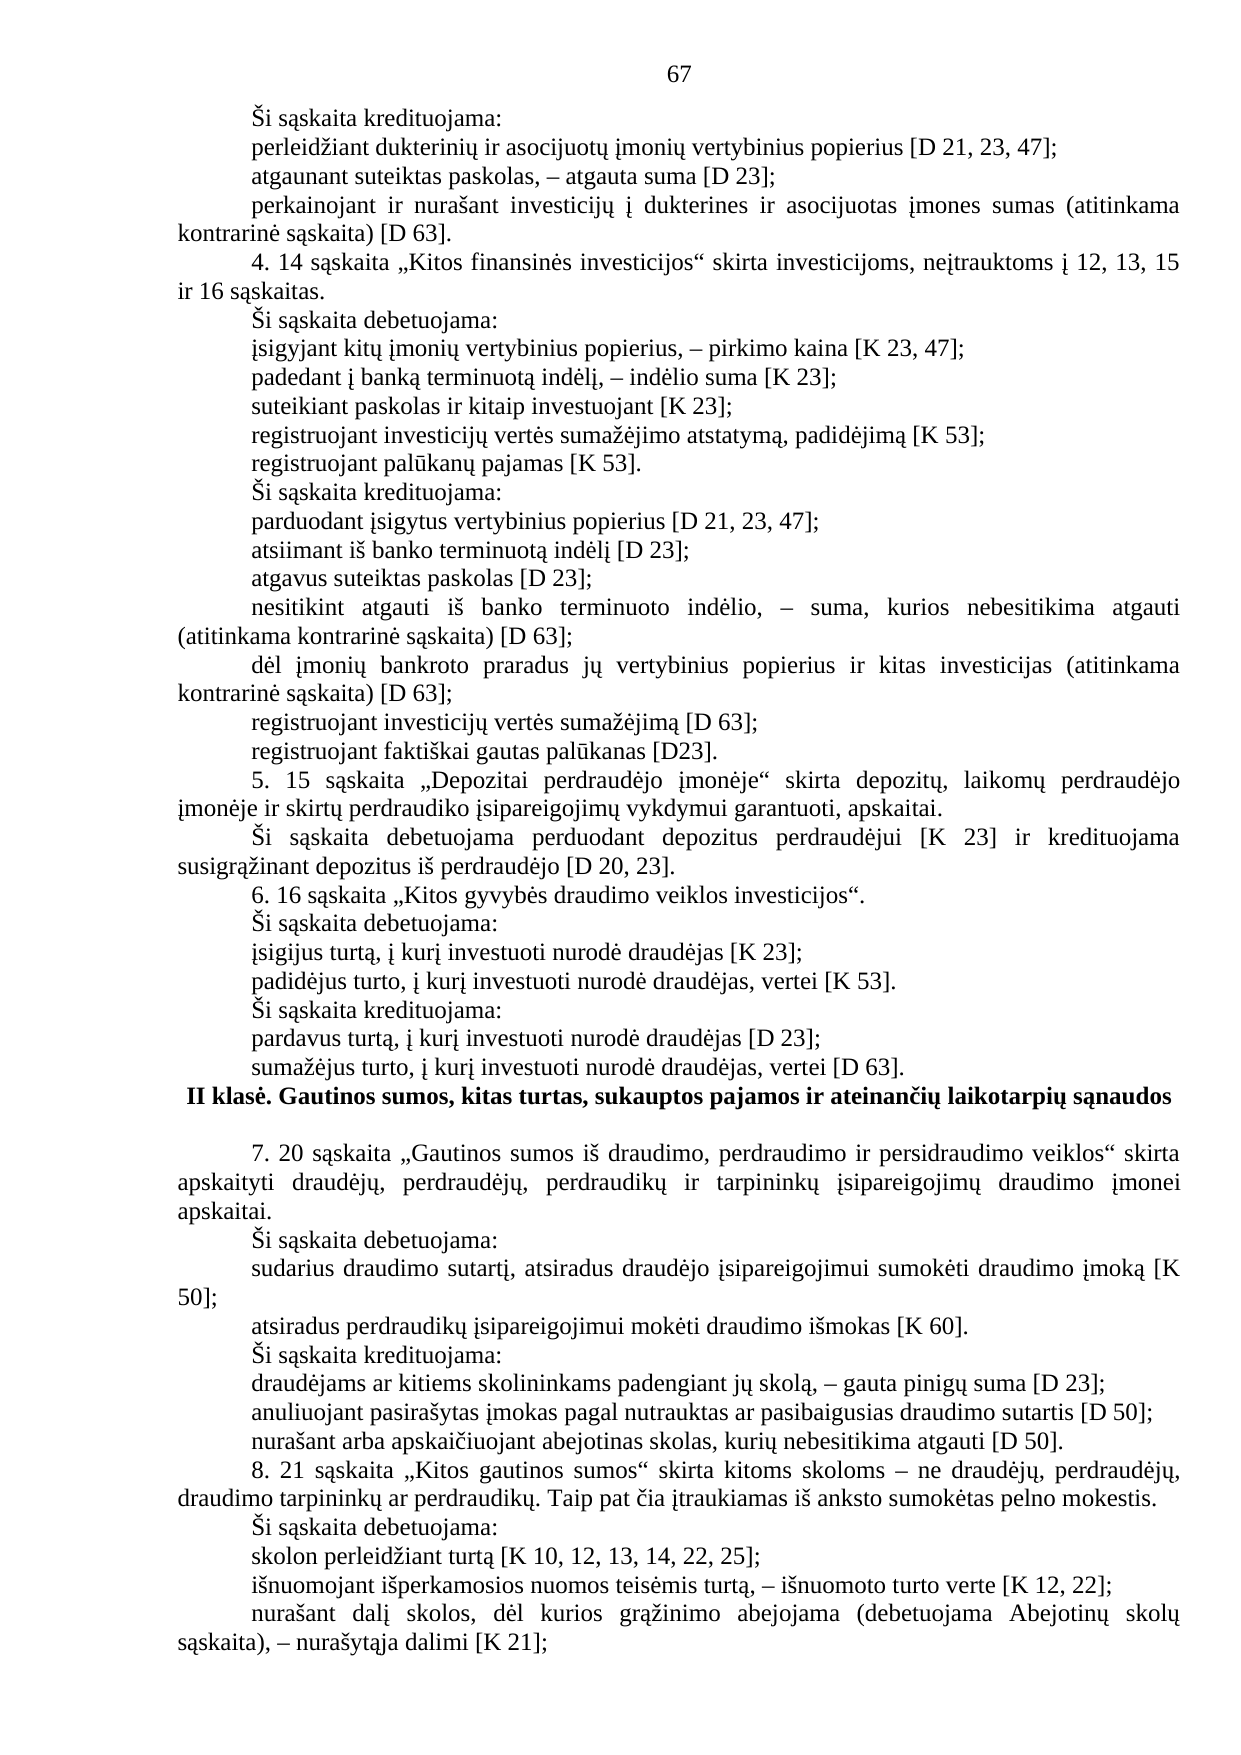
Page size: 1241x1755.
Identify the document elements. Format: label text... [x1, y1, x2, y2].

text nurašant arba apskaičiuojant abejotinas skolas, kurių nebesitikima atgauti [D 50]. [177, 1426, 1181, 1455]
text Ši sąskaita debetuojama perduodant depozitus perdraudėjui [K 23] ir kredituojama susigrąžinant depozitus iš perdraudėjo [D 20, 23]. [177, 822, 1181, 880]
text Ši sąskaita kredituojama: [177, 1340, 1181, 1368]
text Ši sąskaita debetuojama: [177, 1225, 1181, 1253]
text registruojant investicijų vertės sumažėjimo atstatymą, padidėjimą [K 53]; [177, 420, 1181, 448]
text perleidžiant dukterinių ir asocijuotų įmonių vertybinius popierius [D 21, 23, 47]; [177, 132, 1181, 161]
text Ši sąskaita kredituojama: [177, 477, 1181, 506]
text atgaunant suteiktas paskolas, – atgauta suma [D 23]; [177, 161, 1181, 190]
text draudėjams ar kitiems skolininkams padengiant jų skolą, – gauta pinigų suma [D 23]; [177, 1368, 1181, 1397]
text 5. 15 sąskaita „Depozitai perdraudėjo įmonėje“ skirta depozitų, laikomų perdraudėjo įmonėje ir skirtų perdraudiko įsipareigojimų vykdymui garantuoti, apskaitai. [177, 765, 1181, 822]
text anuliuojant pasirašytas įmokas pagal nutrauktas ar pasibaigusias draudimo sutartis [D 50]; [177, 1397, 1181, 1426]
text atsiimant iš banko terminuotą indėlį [D 23]; [177, 535, 1181, 563]
text registruojant faktiškai gautas palūkanas [D23]. [177, 736, 1181, 765]
text įsigyjant kitų įmonių vertybinius popierius, – pirkimo kaina [K 23, 47]; [177, 333, 1181, 362]
text pardavus turtą, į kurį investuoti nurodė draudėjas [D 23]; [177, 1023, 1181, 1052]
text nesitikint atgauti iš banko terminuoto indėlio, – suma, kurios nebesitikima atgauti (atitinkama kontrarinė sąskaita) [D 63]; [177, 592, 1181, 650]
text skolon perleidžiant turtą [K 10, 12, 13, 14, 22, 25]; [177, 1541, 1181, 1570]
text įsigijus turtą, į kurį investuoti nurodė draudėjas [K 23]; [177, 937, 1181, 966]
text 8. 21 sąskaita „Kitos gautinos sumos“ skirta kitoms skoloms – ne draudėjų, perdraudėjų, draudimo tarpininkų ar perdraudikų. Taip pat čia įtraukiamas iš anksto sumokėtas pelno mokestis. [177, 1455, 1181, 1512]
text registruojant investicijų vertės sumažėjimą [D 63]; [177, 707, 1181, 736]
text 7. 20 sąskaita „Gautinos sumos iš draudimo, perdraudimo ir persidraudimo veiklos“ skirta apskaityti draudėjų, perdraudėjų, perdraudikų ir tarpininkų įsipareigojimų draudimo įmonei apskaitai. [177, 1138, 1181, 1225]
text 6. 16 sąskaita „Kitos gyvybės draudimo veiklos investicijos“. [177, 880, 1181, 908]
text II klasė. Gautinos sumos, kitas turtas, sukauptos pajamos ir ateinančių laikotarpių sąnaudos [177, 1081, 1181, 1110]
text Ši sąskaita debetuojama: [177, 305, 1181, 333]
text perkainojant ir nurašant investicijų į dukterines ir asocijuotas įmones sumas (atitinkama kontrarinė sąskaita) [D 63]. [177, 190, 1181, 247]
text Ši sąskaita debetuojama: [177, 908, 1181, 937]
text Ši sąskaita kredituojama: [177, 995, 1181, 1023]
text nurašant dalį skolos, dėl kurios grąžinimo abejojama (debetuojama Abejotinų skolų sąskaita), – nurašytąja dalimi [K 21]; [177, 1598, 1181, 1656]
text atgavus suteiktas paskolas [D 23]; [177, 563, 1181, 592]
text padidėjus turto, į kurį investuoti nurodė draudėjas, vertei [K 53]. [177, 966, 1181, 995]
text Ši sąskaita debetuojama: [177, 1512, 1181, 1541]
text sumažėjus turto, į kurį investuoti nurodė draudėjas, vertei [D 63]. [177, 1052, 1181, 1081]
text registruojant palūkanų pajamas [K 53]. [177, 448, 1181, 477]
text sudarius draudimo sutartį, atsiradus draudėjo įsipareigojimui sumokėti draudimo įmoką [K 50]; [177, 1253, 1181, 1311]
text dėl įmonių bankroto praradus jų vertybinius popierius ir kitas investicijas (atitinkama kontrarinė sąskaita) [D 63]; [177, 650, 1181, 707]
text parduodant įsigytus vertybinius popierius [D 21, 23, 47]; [177, 506, 1181, 535]
text Ši sąskaita kredituojama: [177, 103, 1181, 132]
text atsiradus perdraudikų įsipareigojimui mokėti draudimo išmokas [K 60]. [177, 1311, 1181, 1340]
text 4. 14 sąskaita „Kitos finansinės investicijos“ skirta investicijoms, neįtrauktoms į 12, 13, 15 ir 16 sąskaitas. [177, 247, 1181, 305]
text išnuomojant išperkamosios nuomos teisėmis turtą, – išnuomoto turto verte [K 12, 22]; [177, 1570, 1181, 1598]
text suteikiant paskolas ir kitaip investuojant [K 23]; [177, 391, 1181, 420]
text padedant į banką terminuotą indėlį, – indėlio suma [K 23]; [177, 362, 1181, 391]
